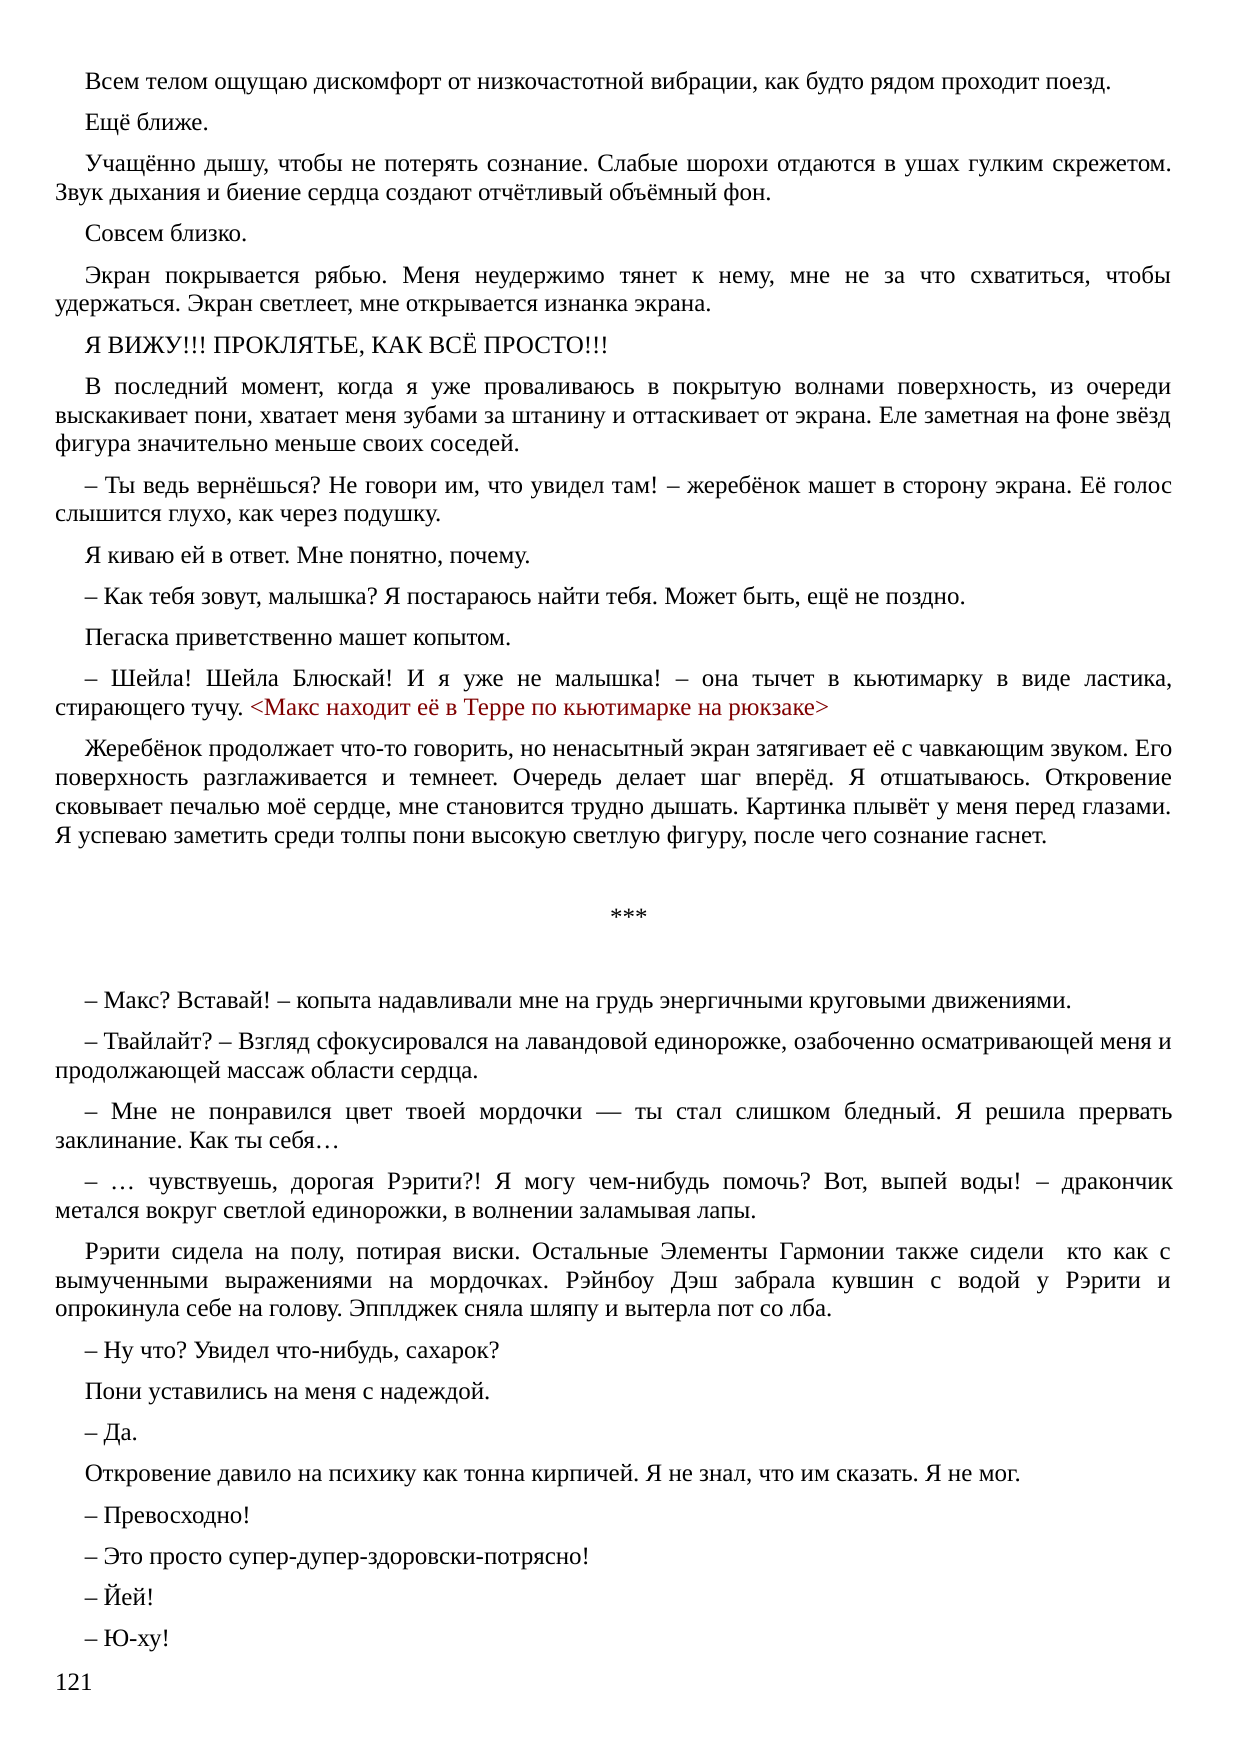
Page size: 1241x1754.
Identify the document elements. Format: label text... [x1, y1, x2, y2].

text Откровение давило на психику как тонна кирпичей. Я не знал, что им сказать. Я не мог. [55, 1458, 1173, 1487]
text Всем телом ощущаю дискомфорт от низкочастотной вибрации, как будто рядом проходит поезд. [55, 66, 1173, 95]
text *** [55, 902, 1173, 931]
text – Превосходно! [55, 1500, 1173, 1528]
text Я ВИЖУ!!! ПРОКЛЯТЬЕ, КАК ВСЁ ПРОСТО!!! [55, 330, 1173, 358]
text – Йей! [55, 1582, 1173, 1611]
text – Это просто супер-дупер-здоровски-потрясно! [55, 1541, 1173, 1570]
text – Твайлайт? – Взгляд сфокусировался на лавандовой единорожке, озабоченно осматривающей меня и продолжающей массаж области сердца. [55, 1026, 1173, 1083]
text Пегаска приветственно машет копытом. [55, 622, 1173, 651]
text – … чувствуешь, дорогая Рэрити?! Я могу чем-нибудь помочь? Вот, выпей воды! – дракончик метался вокруг светлой единорожки, в волнении заламывая лапы. [55, 1166, 1173, 1223]
text Пони уставились на меня с надеждой. [55, 1376, 1173, 1405]
text – Ю-ху! [55, 1623, 1173, 1652]
text – Ты ведь вернёшься? Не говори им, что увидел там! – жеребёнок машет в сторону экрана. Её голос слышится глухо, как через подушку. [55, 470, 1173, 527]
text Экран покрывается рябью. Меня неудержимо тянет к нему, мне не за что схватиться, чтобы удержаться. Экран светлеет, мне открывается изнанка экрана. [55, 260, 1173, 317]
text – Шейла! Шейла Блюскай! И я уже не малышка! – она тычет в кьютимарку в виде ластика, стирающего тучу. <Макс находит её в Терре по кьютимарке на рюкзаке> [55, 663, 1173, 721]
text Совсем близко. [55, 218, 1173, 247]
text Жеребёнок продолжает что-то говорить, но ненасытный экран затягивает её с чавкающим звуком. Его поверхность разглаживается и темнеет. Очередь делает шаг вперёд. Я отшатываюсь. Откровение сковывает печалью моё сердце, мне становится трудно дышать. Картинка плывёт у меня перед глазами. Я успеваю заметить среди толпы пони высокую светлую фигуру, после чего сознание гаснет. [55, 733, 1173, 848]
text Рэрити сидела на полу, потирая виски. Остальные Элементы Гармонии также сидели кто как с вымученными выражениями на мордочках. Рэйнбоу Дэш забрала кувшин с водой у Рэрити и опрокинула себе на голову. Эпплджек сняла шляпу и вытерла пот со лба. [55, 1236, 1173, 1322]
text Я киваю ей в ответ. Мне понятно, почему. [55, 540, 1173, 568]
text Учащённо дышу, чтобы не потерять сознание. Слабые шорохи отдаются в ушах гулким скрежетом. Звук дыхания и биение сердца создают отчётливый объёмный фон. [55, 148, 1173, 206]
text В последний момент, когда я уже проваливаюсь в покрытую волнами поверхность, из очереди выскакивает пони, хватает меня зубами за штанину и оттаскивает от экрана. Еле заметная на фоне звёзд фигура значительно меньше своих соседей. [55, 371, 1173, 457]
text – Да. [55, 1417, 1173, 1446]
text – Макс? Вставай! – копыта надавливали мне на грудь энергичными круговыми движениями. [55, 985, 1173, 1013]
text – Как тебя зовут, малышка? Я постараюсь найти тебя. Может быть, ещё не поздно. [55, 581, 1173, 610]
text Ещё ближе. [55, 107, 1173, 136]
text – Ну что? Увидел что-нибудь, сахарок? [55, 1335, 1173, 1363]
text – Мне не понравился цвет твоей мордочки — ты стал слишком бледный. Я решила прервать заклинание. Как ты себя… [55, 1096, 1173, 1153]
